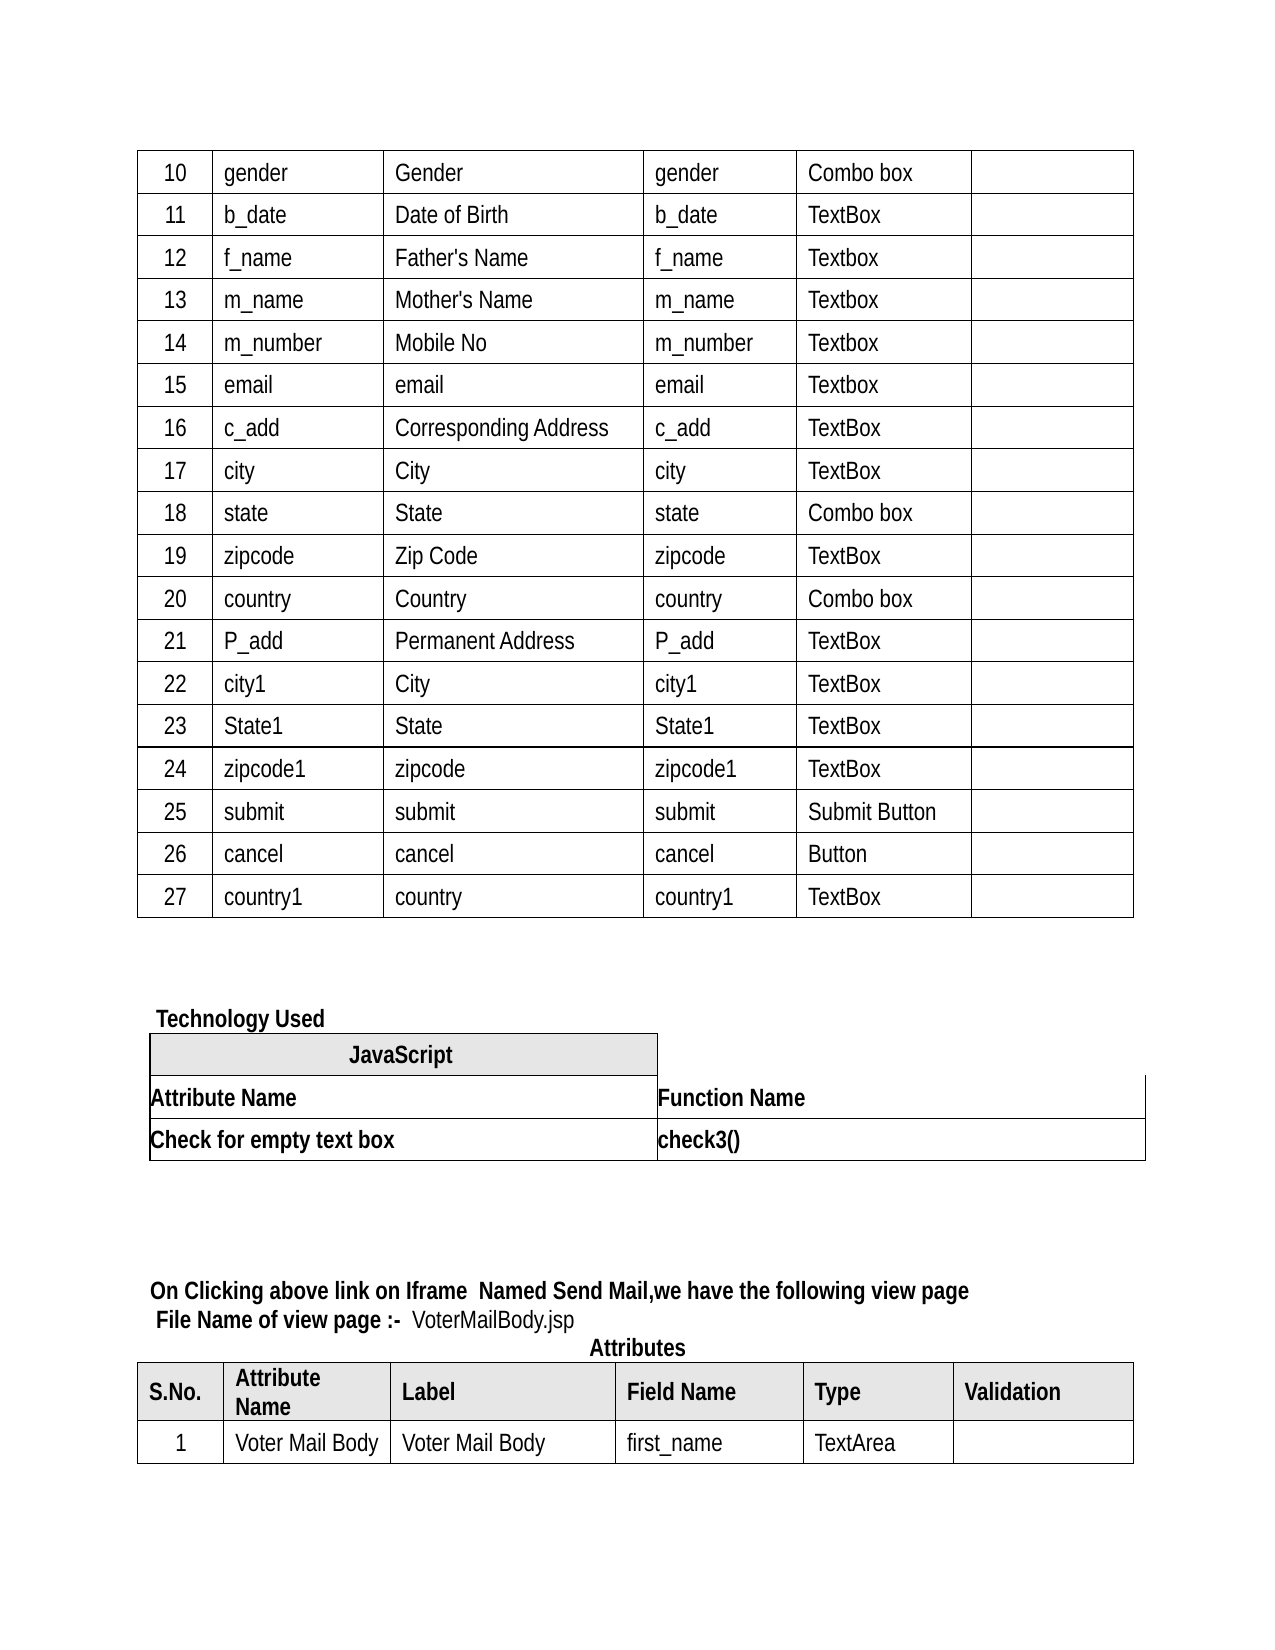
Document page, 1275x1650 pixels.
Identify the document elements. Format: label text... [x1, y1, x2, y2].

table_cell 26 [138, 833, 212, 874]
table_cell Combo box [797, 577, 971, 619]
table_cell [972, 748, 1133, 789]
table_cell city [644, 449, 796, 491]
table_cell Country [384, 577, 643, 619]
table_cell 15 [138, 364, 212, 406]
table_cell [972, 705, 1133, 746]
table_cell cancel [644, 833, 796, 874]
table_cell Father's Name [384, 236, 643, 278]
table_cell state [213, 492, 383, 533]
table_cell city1 [213, 662, 383, 704]
table_cell TextBox [797, 662, 971, 704]
table_cell P_add [644, 620, 796, 661]
table_cell 17 [138, 449, 212, 491]
table_cell Submit Button [797, 790, 971, 832]
table_header Type [804, 1363, 953, 1420]
table_cell gender [644, 151, 796, 193]
table_cell Button [797, 833, 971, 874]
table_cell Function Name [658, 1075, 1145, 1118]
table_cell 23 [138, 705, 212, 746]
table_cell P_add [213, 620, 383, 661]
table_cell city1 [644, 662, 796, 704]
table_cell m_number [213, 321, 383, 363]
table_cell [972, 875, 1133, 917]
table_cell TextBox [797, 705, 971, 746]
table_cell 21 [138, 620, 212, 661]
table_cell 10 [138, 151, 212, 193]
table_cell submit [384, 790, 643, 832]
table_cell Voter Mail Body [391, 1421, 615, 1463]
table_cell c_add [644, 407, 796, 448]
table_cell TextBox [797, 194, 971, 235]
table_cell [954, 1421, 1133, 1463]
table_cell check3() [658, 1119, 1145, 1160]
table_header Field Name [616, 1363, 803, 1420]
table_cell country1 [644, 875, 796, 917]
table_cell zipcode [644, 535, 796, 576]
table_cell country1 [213, 875, 383, 917]
table_cell [972, 833, 1133, 874]
table_cell State1 [213, 705, 383, 746]
table_header JavaScript [151, 1034, 657, 1075]
table_cell cancel [213, 833, 383, 874]
table_cell Textbox [797, 279, 971, 320]
table_cell [972, 492, 1133, 533]
table_cell c_add [213, 407, 383, 448]
text Attributes [150, 1333, 1125, 1362]
table_cell [972, 620, 1133, 661]
table_cell State1 [644, 705, 796, 746]
table_cell [972, 535, 1133, 576]
table_cell gender [213, 151, 383, 193]
table_cell 13 [138, 279, 212, 320]
table_cell [972, 364, 1133, 406]
table_cell 16 [138, 407, 212, 448]
table_cell zipcode [384, 748, 643, 789]
table_cell 27 [138, 875, 212, 917]
table_header Label [391, 1363, 615, 1420]
table_cell Gender [384, 151, 643, 193]
table_cell f_name [644, 236, 796, 278]
table_cell m_number [644, 321, 796, 363]
text File Name of view page :- VoterMailBody.jsp [150, 1305, 1125, 1333]
table_cell Textbox [797, 364, 971, 406]
table_header [658, 1033, 1146, 1075]
table_cell submit [213, 790, 383, 832]
table_cell cancel [384, 833, 643, 874]
table_cell Textbox [797, 321, 971, 363]
table_cell f_name [213, 236, 383, 278]
table_cell TextBox [797, 620, 971, 661]
table_cell 24 [138, 748, 212, 789]
table_cell TextBox [797, 449, 971, 491]
table_cell m_name [644, 279, 796, 320]
table_cell City [384, 449, 643, 491]
table_cell [972, 236, 1133, 278]
table_cell 11 [138, 194, 212, 235]
table_cell [972, 577, 1133, 619]
table_cell [972, 279, 1133, 320]
table_cell Combo box [797, 492, 971, 533]
table_cell 22 [138, 662, 212, 704]
table_header Attribute Name [224, 1363, 390, 1420]
table_cell b_date [213, 194, 383, 235]
table_cell Check for empty text box [151, 1119, 657, 1160]
table_header S.No. [138, 1363, 223, 1420]
table_cell 12 [138, 236, 212, 278]
text Technology Used [150, 1004, 1125, 1033]
table_cell Zip Code [384, 535, 643, 576]
table_cell State [384, 492, 643, 533]
table_cell first_name [616, 1421, 803, 1463]
table_cell zipcode [213, 535, 383, 576]
table_cell country [644, 577, 796, 619]
table_header Validation [954, 1363, 1133, 1420]
table_cell [972, 449, 1133, 491]
table_cell Combo box [797, 151, 971, 193]
table_cell 18 [138, 492, 212, 533]
table_cell Textbox [797, 236, 971, 278]
table_cell email [644, 364, 796, 406]
table_cell [972, 151, 1133, 193]
table_cell TextBox [797, 875, 971, 917]
table_cell email [384, 364, 643, 406]
table_cell 1 [138, 1421, 223, 1463]
table_cell Corresponding Address [384, 407, 643, 448]
table_cell Attribute Name [151, 1076, 657, 1118]
table_cell b_date [644, 194, 796, 235]
table_cell [972, 790, 1133, 832]
table_cell Mother's Name [384, 279, 643, 320]
table_cell [972, 662, 1133, 704]
table_cell city [213, 449, 383, 491]
table_cell Mobile No [384, 321, 643, 363]
table_cell country [384, 875, 643, 917]
table_cell [972, 321, 1133, 363]
table_cell 19 [138, 535, 212, 576]
table_cell country [213, 577, 383, 619]
table_cell 14 [138, 321, 212, 363]
table_cell TextBox [797, 535, 971, 576]
table_cell TextBox [797, 407, 971, 448]
table_cell TextBox [797, 748, 971, 789]
text On Clicking above link on Iframe Named Send Mail,we have the following view page [150, 1276, 1125, 1305]
table_cell zipcode1 [644, 748, 796, 789]
table_cell zipcode1 [213, 748, 383, 789]
table_cell Voter Mail Body [224, 1421, 390, 1463]
table_cell 25 [138, 790, 212, 832]
table_cell 20 [138, 577, 212, 619]
table_cell State [384, 705, 643, 746]
table_cell m_name [213, 279, 383, 320]
table_cell Permanent Address [384, 620, 643, 661]
table_cell TextArea [804, 1421, 953, 1463]
table_cell email [213, 364, 383, 406]
table_cell submit [644, 790, 796, 832]
table_cell City [384, 662, 643, 704]
table_cell state [644, 492, 796, 533]
table_cell [972, 194, 1133, 235]
table_cell [972, 407, 1133, 448]
table_cell Date of Birth [384, 194, 643, 235]
